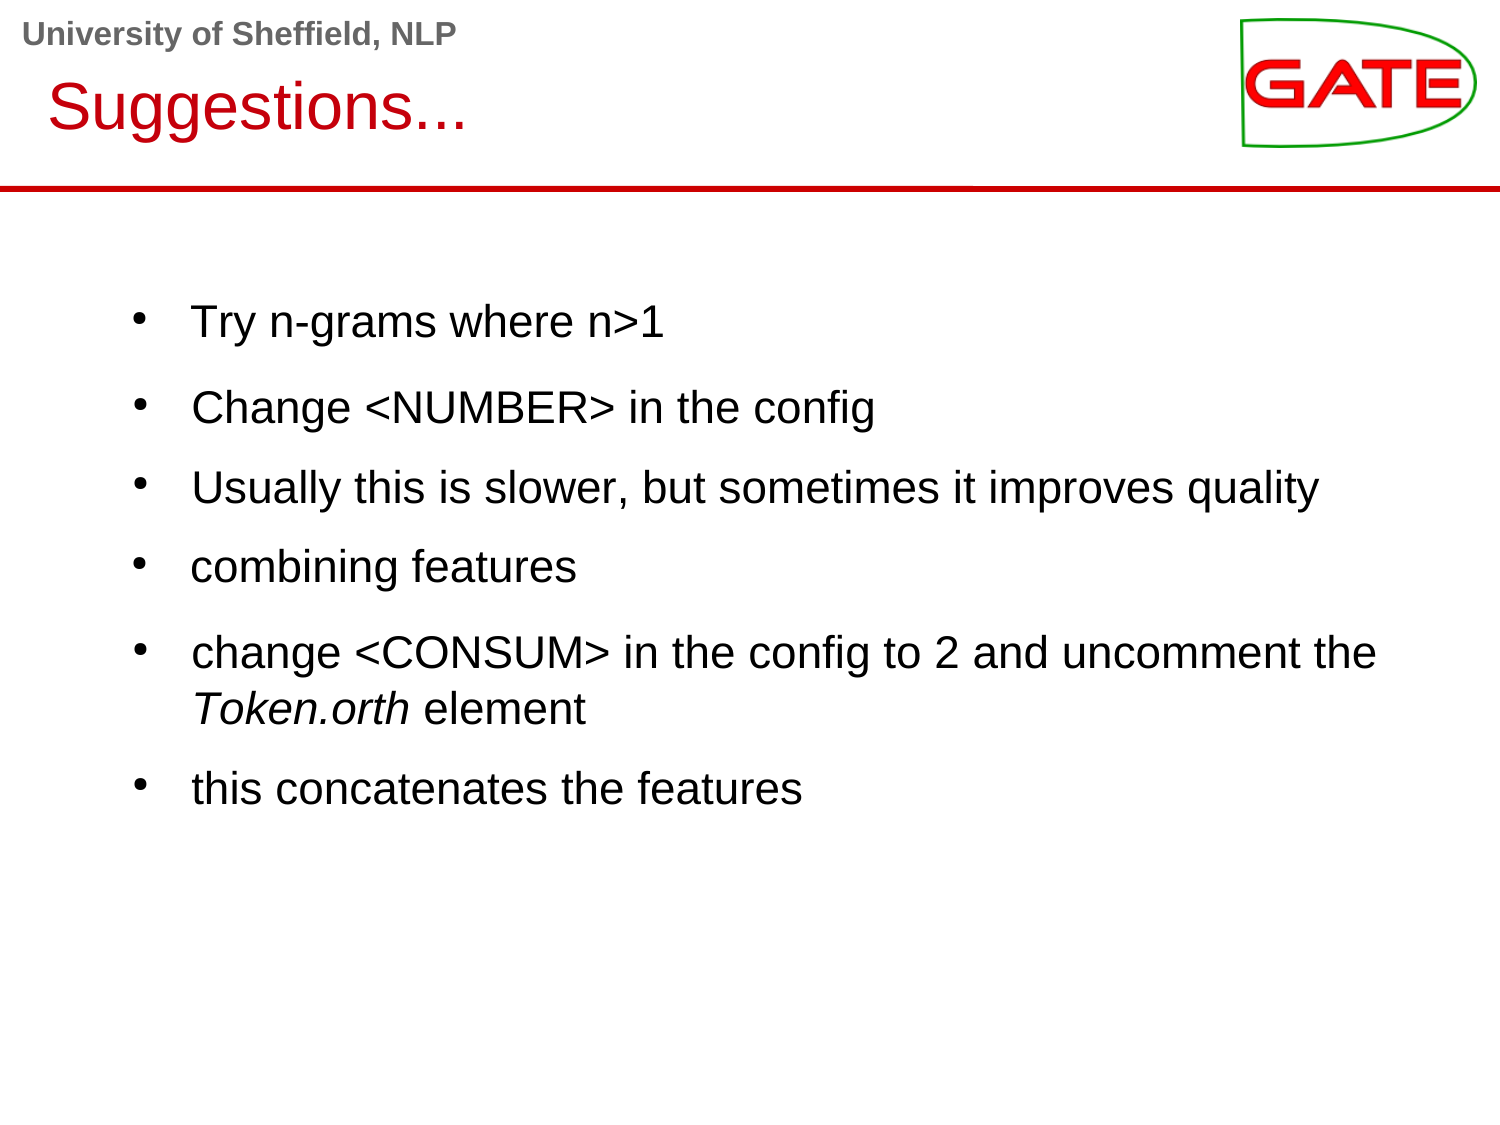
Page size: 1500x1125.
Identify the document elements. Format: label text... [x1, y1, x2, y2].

list Try n-grams where n>1 Change <NUMBER> in the config Usually this is slower, but sometimes it improves quality combining features change <CONSUM> in the config to 2 and uncomment the Token.orth element this concatenates the features [74, 290, 1425, 1034]
picture [1240, 18, 1477, 148]
title Suggestions... [47, 47, 1267, 168]
